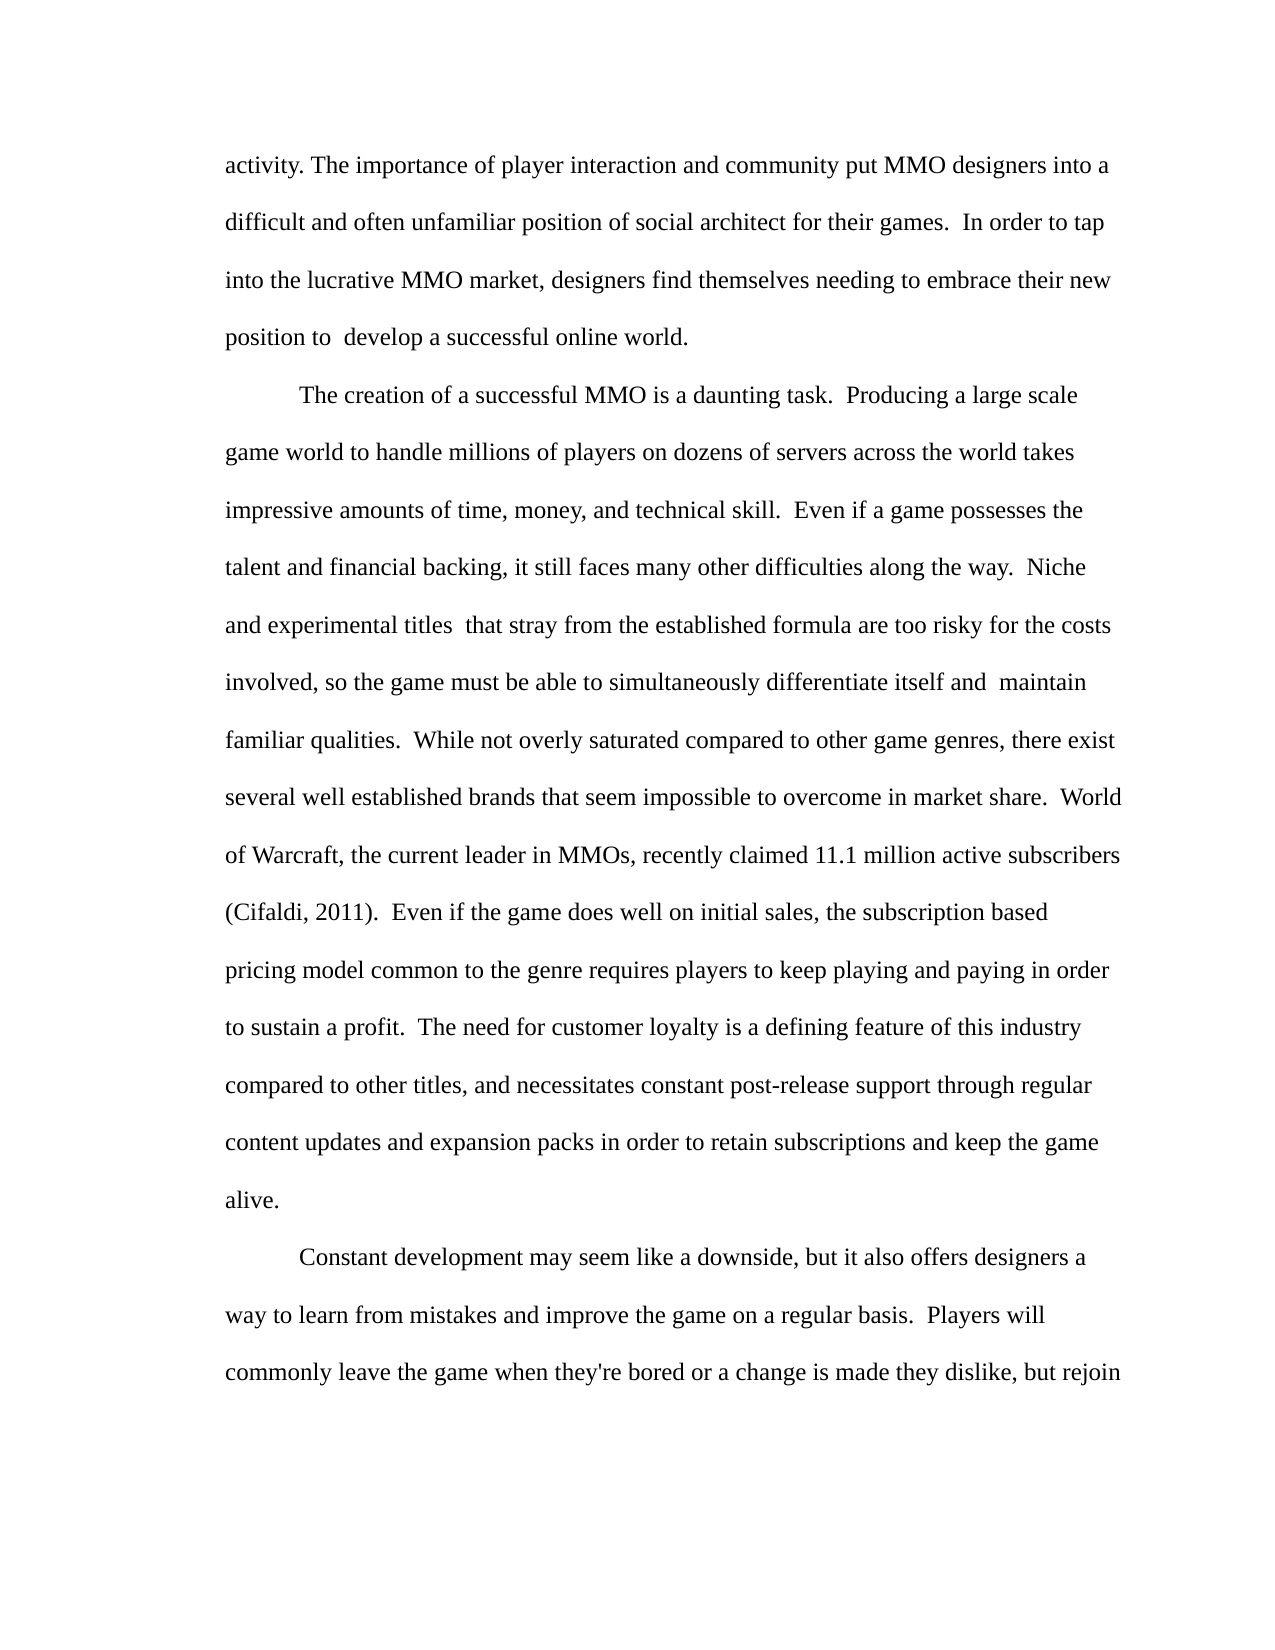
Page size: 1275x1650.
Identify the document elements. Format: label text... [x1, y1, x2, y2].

text The creation of a successful MMO is a daunting task. Producing a large scale game world to handle millions of players on dozens of servers across the world takes impressive amounts of time, money, and technical skill. Even if a game possesses the talent and financial backing, it still faces many other difficulties along the way. Niche and experimental titles that stray from the established formula are too risky for the costs involved, so the game must be able to simultaneously differentiate itself and maintain familiar qualities. While not overly saturated compared to other game genres, there exist several well established brands that seem impossible to overcome in market share. World of Warcraft, the current leader in MMOs, recently claimed 11.1 million active subscribers (Cifaldi, 2011). Even if the game does well on initial sales, the subscription based pricing model common to the genre requires players to keep playing and paying in order to sustain a profit. The need for customer loyalty is a defining feature of this industry compared to other titles, and necessitates constant post-release support through regular content updates and expansion packs in order to retain subscriptions and keep the game alive. [225, 380, 1125, 1214]
text activity. The importance of player interaction and community put MMO designers into a difficult and often unfamiliar position of social architect for their games. In order to tap into the lucrative MMO market, designers find themselves needing to embrace their new position to develop a successful online world. [225, 150, 1125, 351]
text Constant development may seem like a downside, but it also offers designers a way to learn from mistakes and improve the game on a regular basis. Players will commonly leave the game when they're bored or a change is made they dislike, but rejoin [225, 1242, 1125, 1386]
